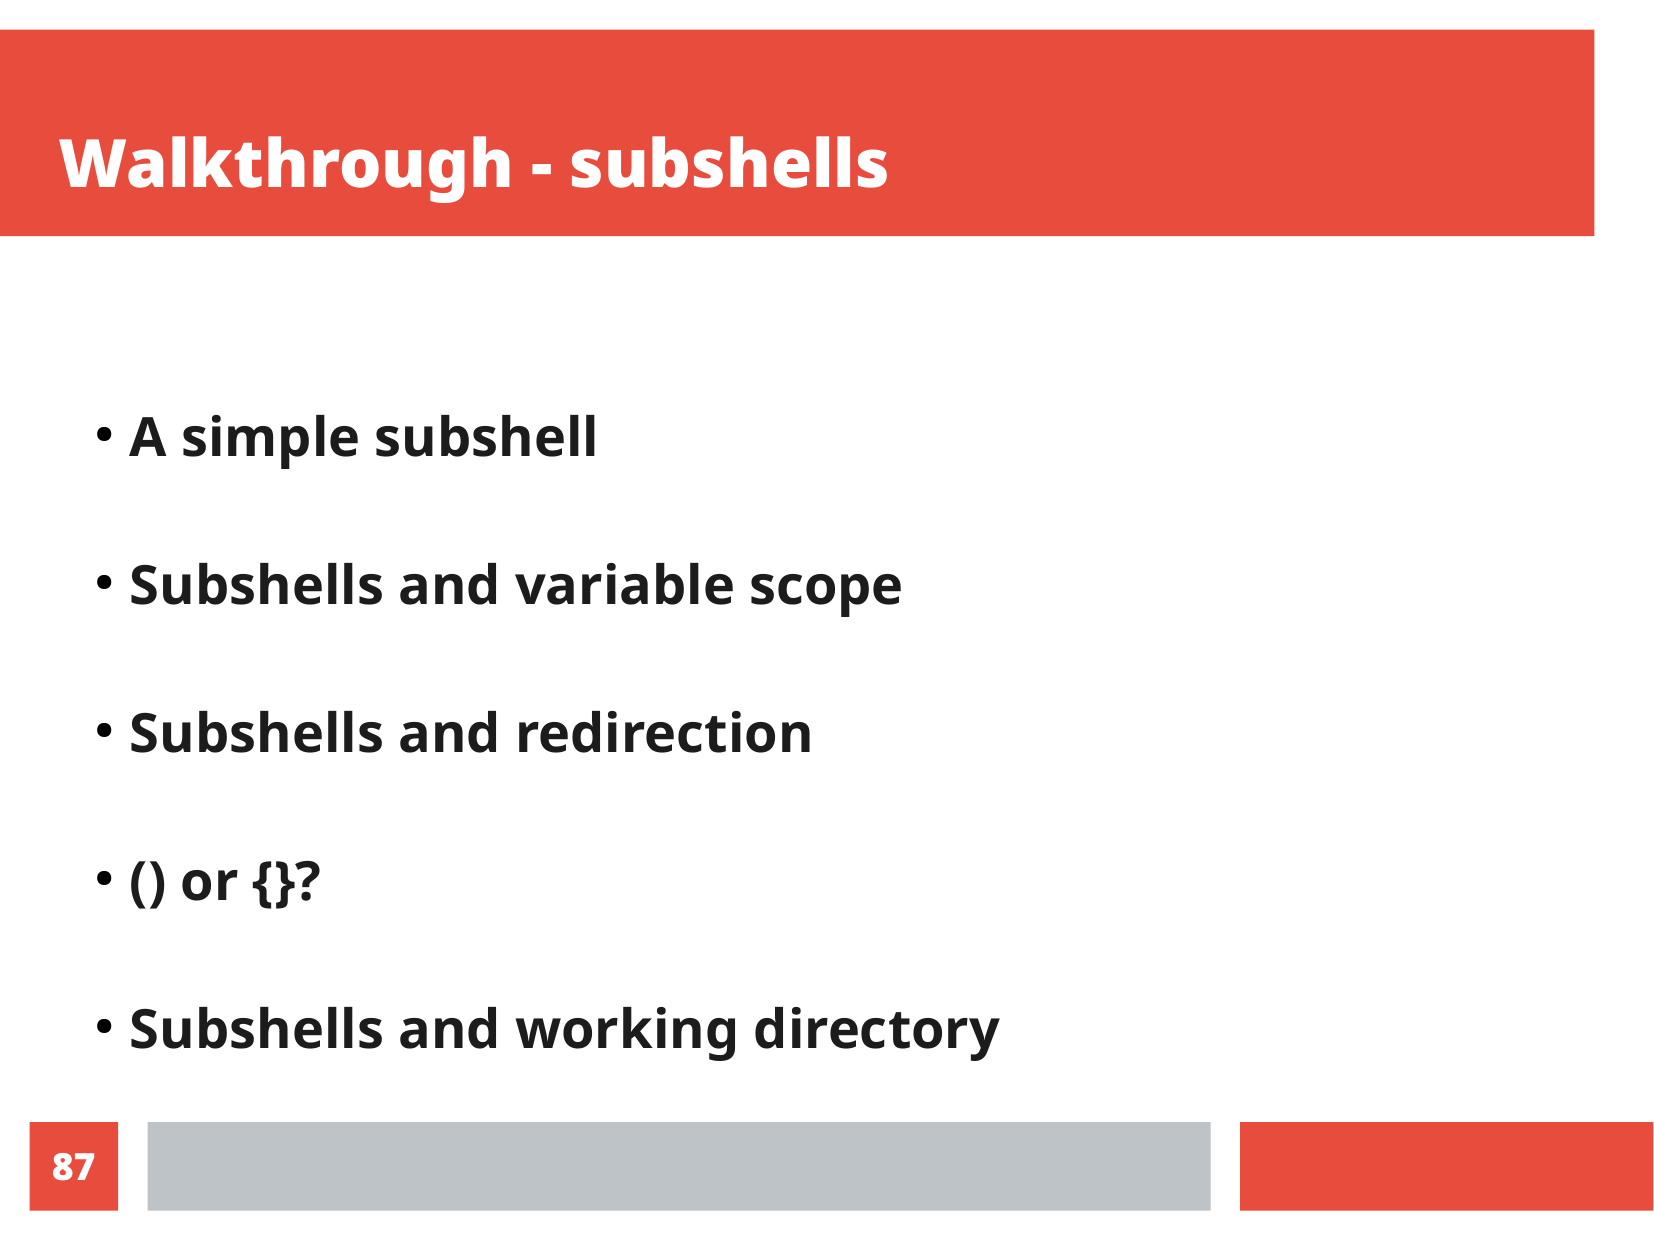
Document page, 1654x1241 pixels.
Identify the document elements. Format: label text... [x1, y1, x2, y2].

title Walkthrough - subshells [59, 59, 1595, 207]
subtitle A simple subshell Subshells and variable scope Subshells and redirection () or {}? Subshells and working directory [59, 324, 1565, 1093]
